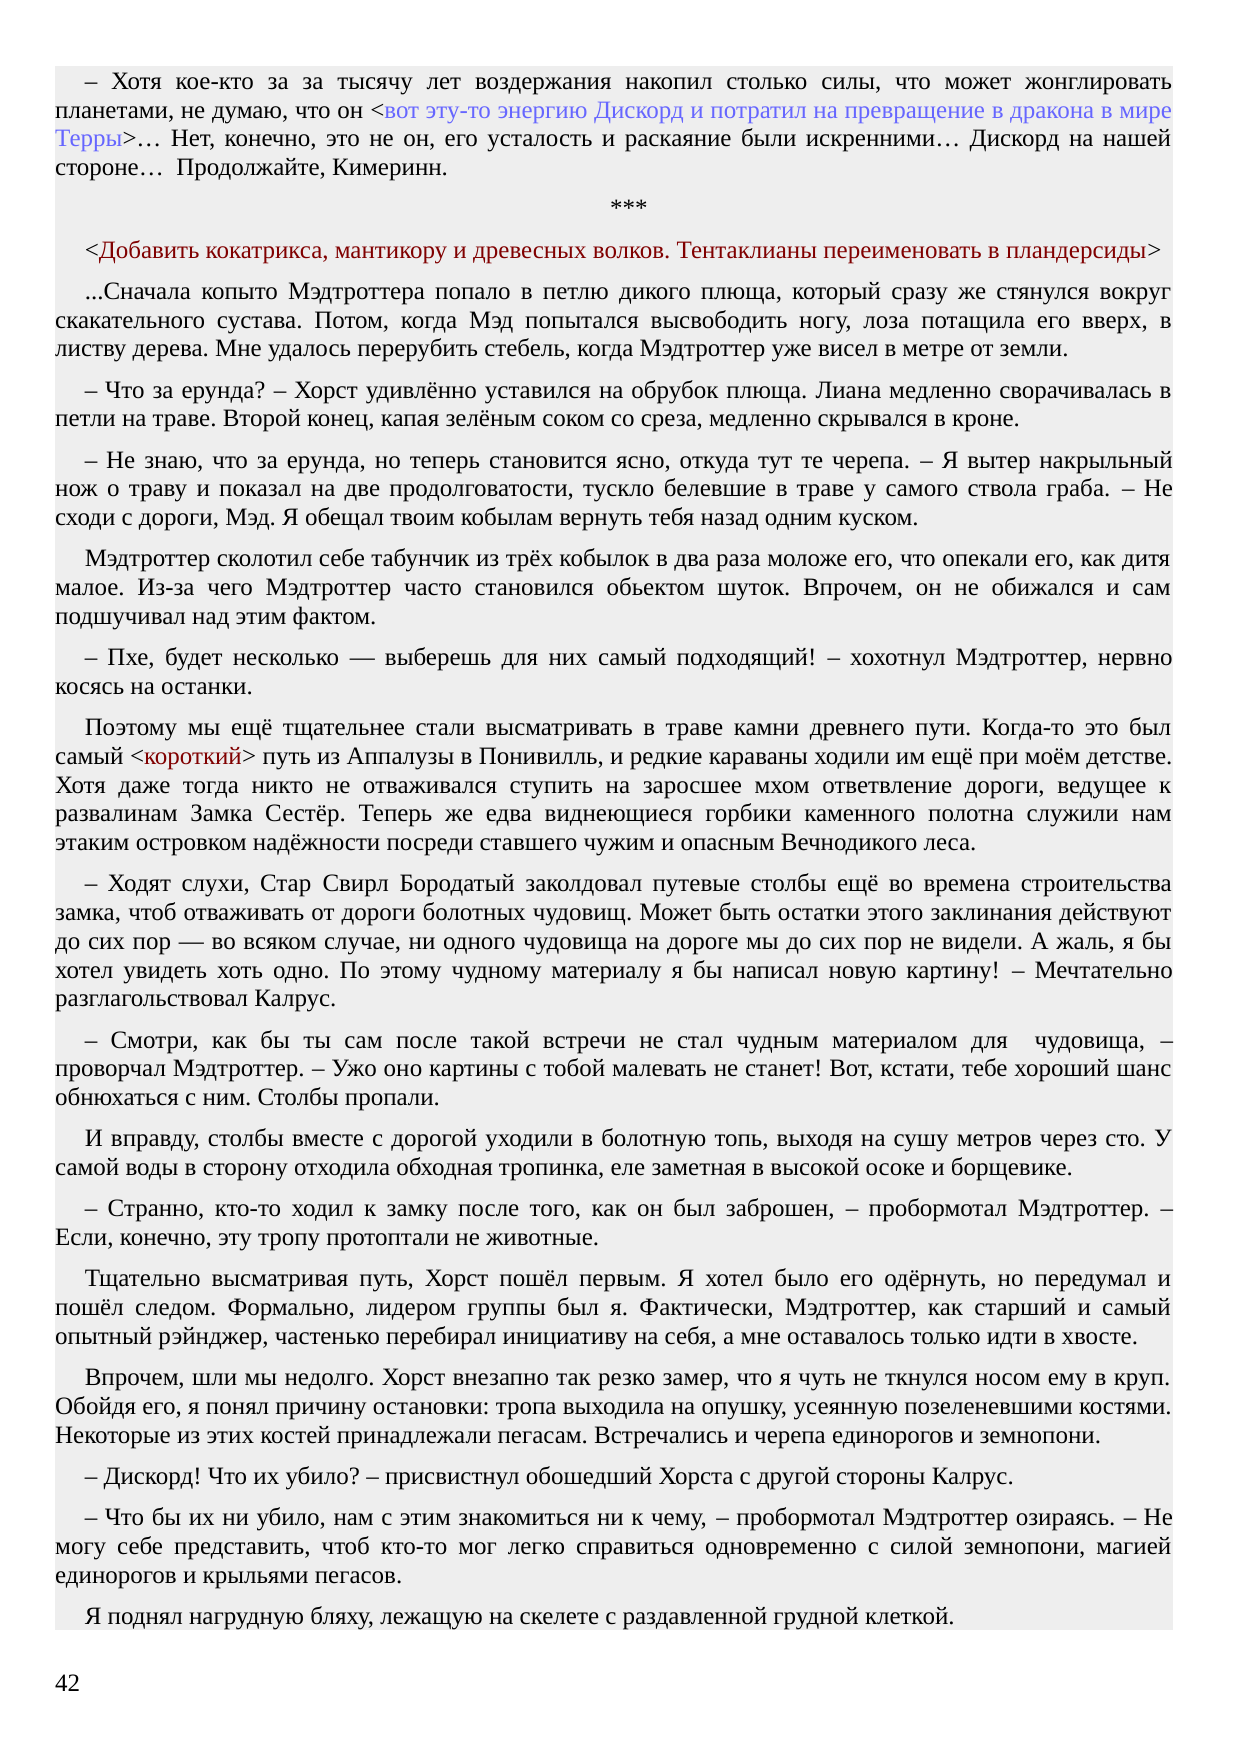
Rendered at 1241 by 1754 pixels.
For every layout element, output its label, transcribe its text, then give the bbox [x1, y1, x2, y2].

text <Добавить кокатрикса, мантикору и древесных волков. Тентаклианы переименовать в пландерсиды> [55, 235, 1173, 263]
text – Что бы их ни убило, нам с этим знакомиться ни к чему, – пробормотал Мэдтроттер озираясь. – Не могу себе представить, чтоб кто-то мог легко справиться одновременно с силой земнопони, магией единорогов и крыльями пегасов. [55, 1502, 1173, 1588]
text – Пхе, будет несколько — выберешь для них самый подходящий! – хохотнул Мэдтроттер, нервно косясь на останки. [55, 642, 1173, 700]
text ...Сначала копыто Мэдтроттера попало в петлю дикого плюща, который сразу же стянулся вокруг скакательного сустава. Потом, когда Мэд попытался высвободить ногу, лоза потащила его вверх, в листву дерева. Мне удалось перерубить стебель, когда Мэдтроттер уже висел в метре от земли. [55, 276, 1173, 362]
text – Странно, кто-то ходил к замку после того, как он был заброшен, – пробормотал Мэдтроттер. – Если, конечно, эту тропу протоптали не животные. [55, 1193, 1173, 1251]
text – Ходят слухи, Стар Cвирл Бородатый заколдовал путевые столбы ещё во времена строительства замка, чтоб отваживать от дороги болотных чудовищ. Может быть остатки этого заклинания действуют до сих пор — во всяком случае, ни одного чудовища на дороге мы до сих пор не видели. А жаль, я бы хотел увидеть хоть одно. По этому чудному материалу я бы написал новую картину! – Мечтательно разглагольствовал Калрус. [55, 868, 1173, 1012]
text *** [55, 193, 1173, 222]
text Поэтому мы ещё тщательнее стали высматривать в траве камни древнего пути. Когда-то это был самый <короткий> путь из Аппалузы в Понивилль, и редкие караваны ходили им ещё при моём детстве. Хотя даже тогда никто не отваживался ступить на заросшее мхом ответвление дороги, ведущее к развалинам Замка Сестёр. Теперь же едва виднеющиеся горбики каменного полотна служили нам этаким островком надёжности посреди ставшего чужим и опасным Вечнодикого леса. [55, 712, 1173, 856]
text Мэдтроттер сколотил себе табунчик из трёх кобылок в два раза моложе его, что опекали его, как дитя малое. Из-за чего Мэдтроттер часто становился обьектом шуток. Впрочем, он не обижался и сам подшучивал над этим фактом. [55, 543, 1173, 630]
text Я поднял нагрудную бляху, лежащую на скелете с раздавленной грудной клеткой. [55, 1601, 1173, 1630]
text – Не знаю, что за ерунда, но теперь становится ясно, откуда тут те черепа. – Я вытер накрыльный нож о траву и показал на две продолговатости, тускло белевшие в траве у самого ствола граба. – Не сходи с дороги, Мэд. Я обещал твоим кобылам вернуть тебя назад одним куском. [55, 445, 1173, 531]
text – Что за ерунда? – Хорст удивлённо уставился на обрубок плюща. Лиана медленно сворачивалась в петли на траве. Второй конец, капая зелёным соком со среза, медленно скрывался в кроне. [55, 375, 1173, 432]
text Тщательно высматривая путь, Хорст пошёл первым. Я хотел было его одёрнуть, но передумал и пошёл следом. Формально, лидером группы был я. Фактически, Мэдтроттер, как старший и самый опытный рэйнджер, частенько перебирал инициативу на себя, а мне оставалось только идти в хвосте. [55, 1263, 1173, 1350]
text – Хотя кое-кто за за тысячу лет воздержания накопил столько силы, что может жонглировать планетами, не думаю, что он <вот эту-то энергию Дискорд и потратил на превращение в дракона в мире Терры>… Нет, конечно, это не он, его усталость и раскаяние были искренними… Дискорд на нашей стороне… Продолжайте, Кимеринн. [55, 66, 1173, 181]
text – Дискорд! Что их убило? – присвистнул обошедший Хорста с другой стороны Калрус. [55, 1461, 1173, 1490]
text – Смотри, как бы ты сам после такой встречи не стал чудным материалом для чудовища, – проворчал Мэдтроттер. – Ужо оно картины с тобой малевать не станет! Вот, кстати, тебе хороший шанс обнюхаться с ним. Столбы пропали. [55, 1025, 1173, 1111]
text И вправду, столбы вместе с дорогой уходили в болотную топь, выходя на сушу метров через сто. У самой воды в сторону отходила обходная тропинка, еле заметная в высокой осоке и борщевике. [55, 1123, 1173, 1181]
text Впрочем, шли мы недолго. Хорст внезапно так резко замер, что я чуть не ткнулся носом ему в круп. Обойдя его, я понял причину остановки: тропа выходила на опушку, усеянную позеленевшими костями. Некоторые из этих костей принадлежали пегасам. Встречались и черепа единорогов и земнопони. [55, 1362, 1173, 1448]
